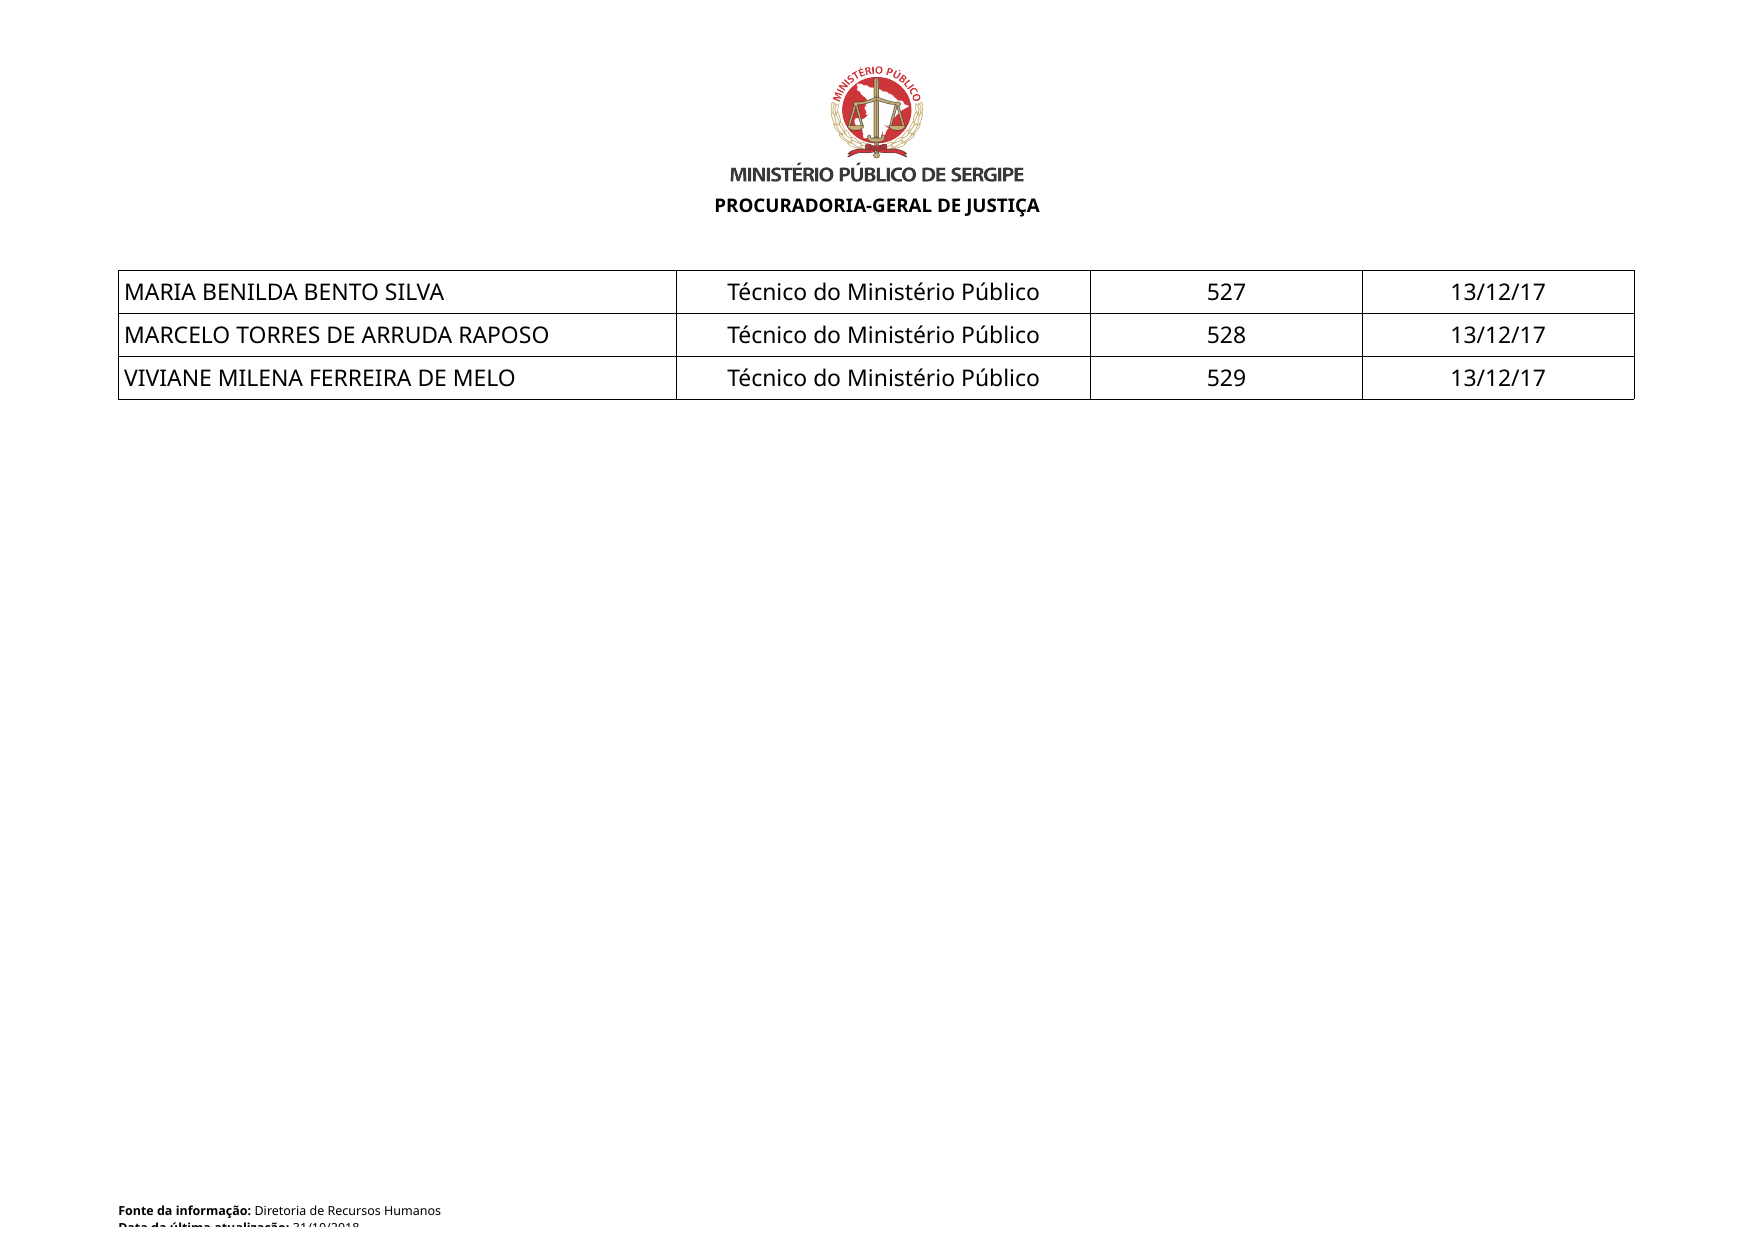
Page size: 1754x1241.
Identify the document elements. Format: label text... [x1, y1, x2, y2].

table_cell 13/12/17 [1363, 357, 1634, 398]
table_cell Técnico do Ministério Público [677, 314, 1090, 356]
table_cell MARCELO TORRES DE ARRUDA RAPOSO [119, 314, 676, 356]
table_cell Técnico do Ministério Público [677, 271, 1090, 313]
picture [730, 66, 1024, 185]
table_cell 527 [1091, 271, 1362, 313]
table_cell 529 [1091, 357, 1362, 398]
table_cell 13/12/17 [1363, 271, 1634, 313]
table_cell Técnico do Ministério Público [677, 357, 1090, 398]
table_cell VIVIANE MILENA FERREIRA DE MELO [119, 357, 676, 398]
table_cell 13/12/17 [1363, 314, 1634, 356]
table_cell MARIA BENILDA BENTO SILVA [119, 271, 676, 313]
table_cell 528 [1091, 314, 1362, 356]
